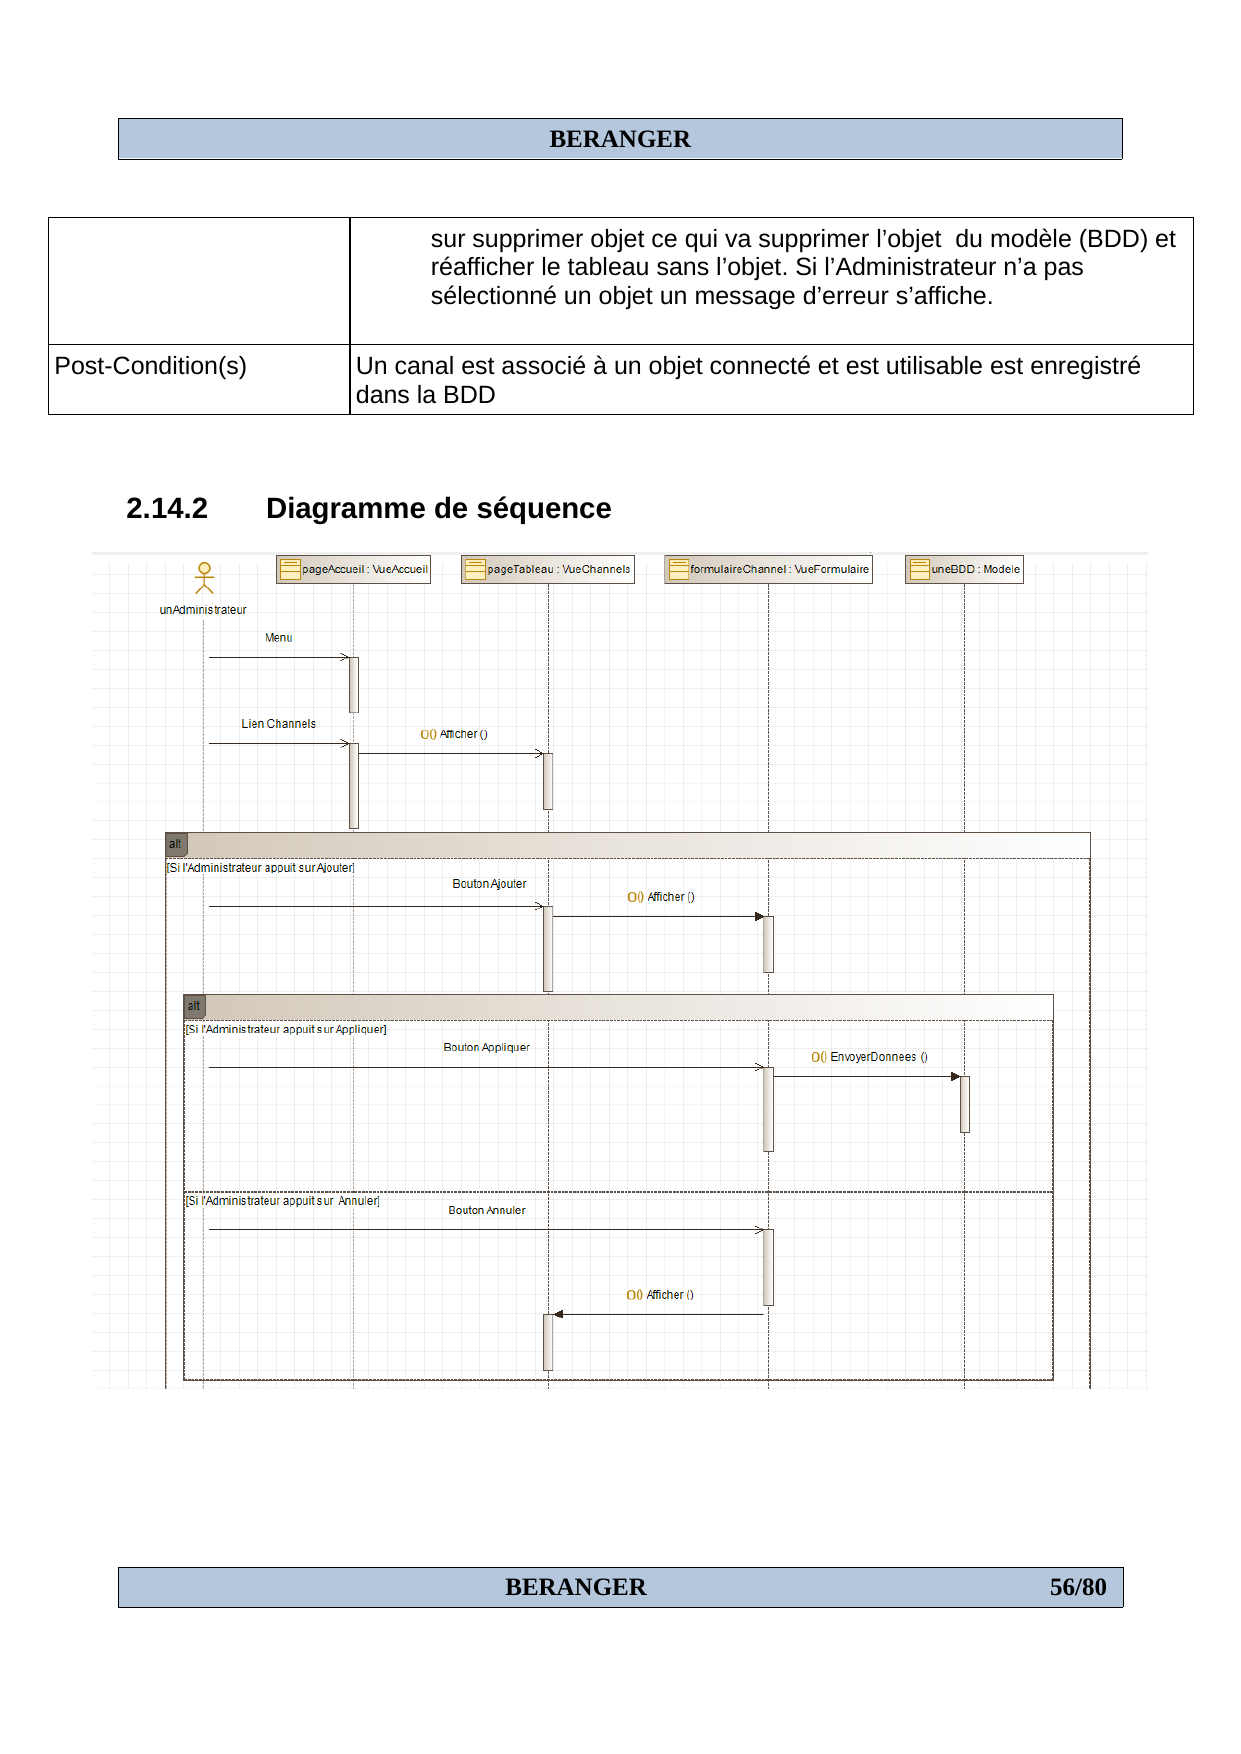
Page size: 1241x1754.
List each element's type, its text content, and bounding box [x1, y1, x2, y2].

table_cell [49, 218, 349, 344]
table_cell sur supprimer objet ce qui va supprimer l’objet du modèle (BDD) et réafficher le tableau sans l’objet. Si l’Administrateur n’a pas sélectionné un objet un message d’erreur s’affiche. [351, 218, 1193, 344]
subtitle Diagramme de séquence [118, 491, 1122, 524]
table_cell Post-Condition(s) [49, 345, 349, 414]
picture [92, 552, 1149, 1389]
table_cell Un canal est associé à un objet connecté et est utilisable est enregistré dans la BDD [351, 345, 1193, 414]
